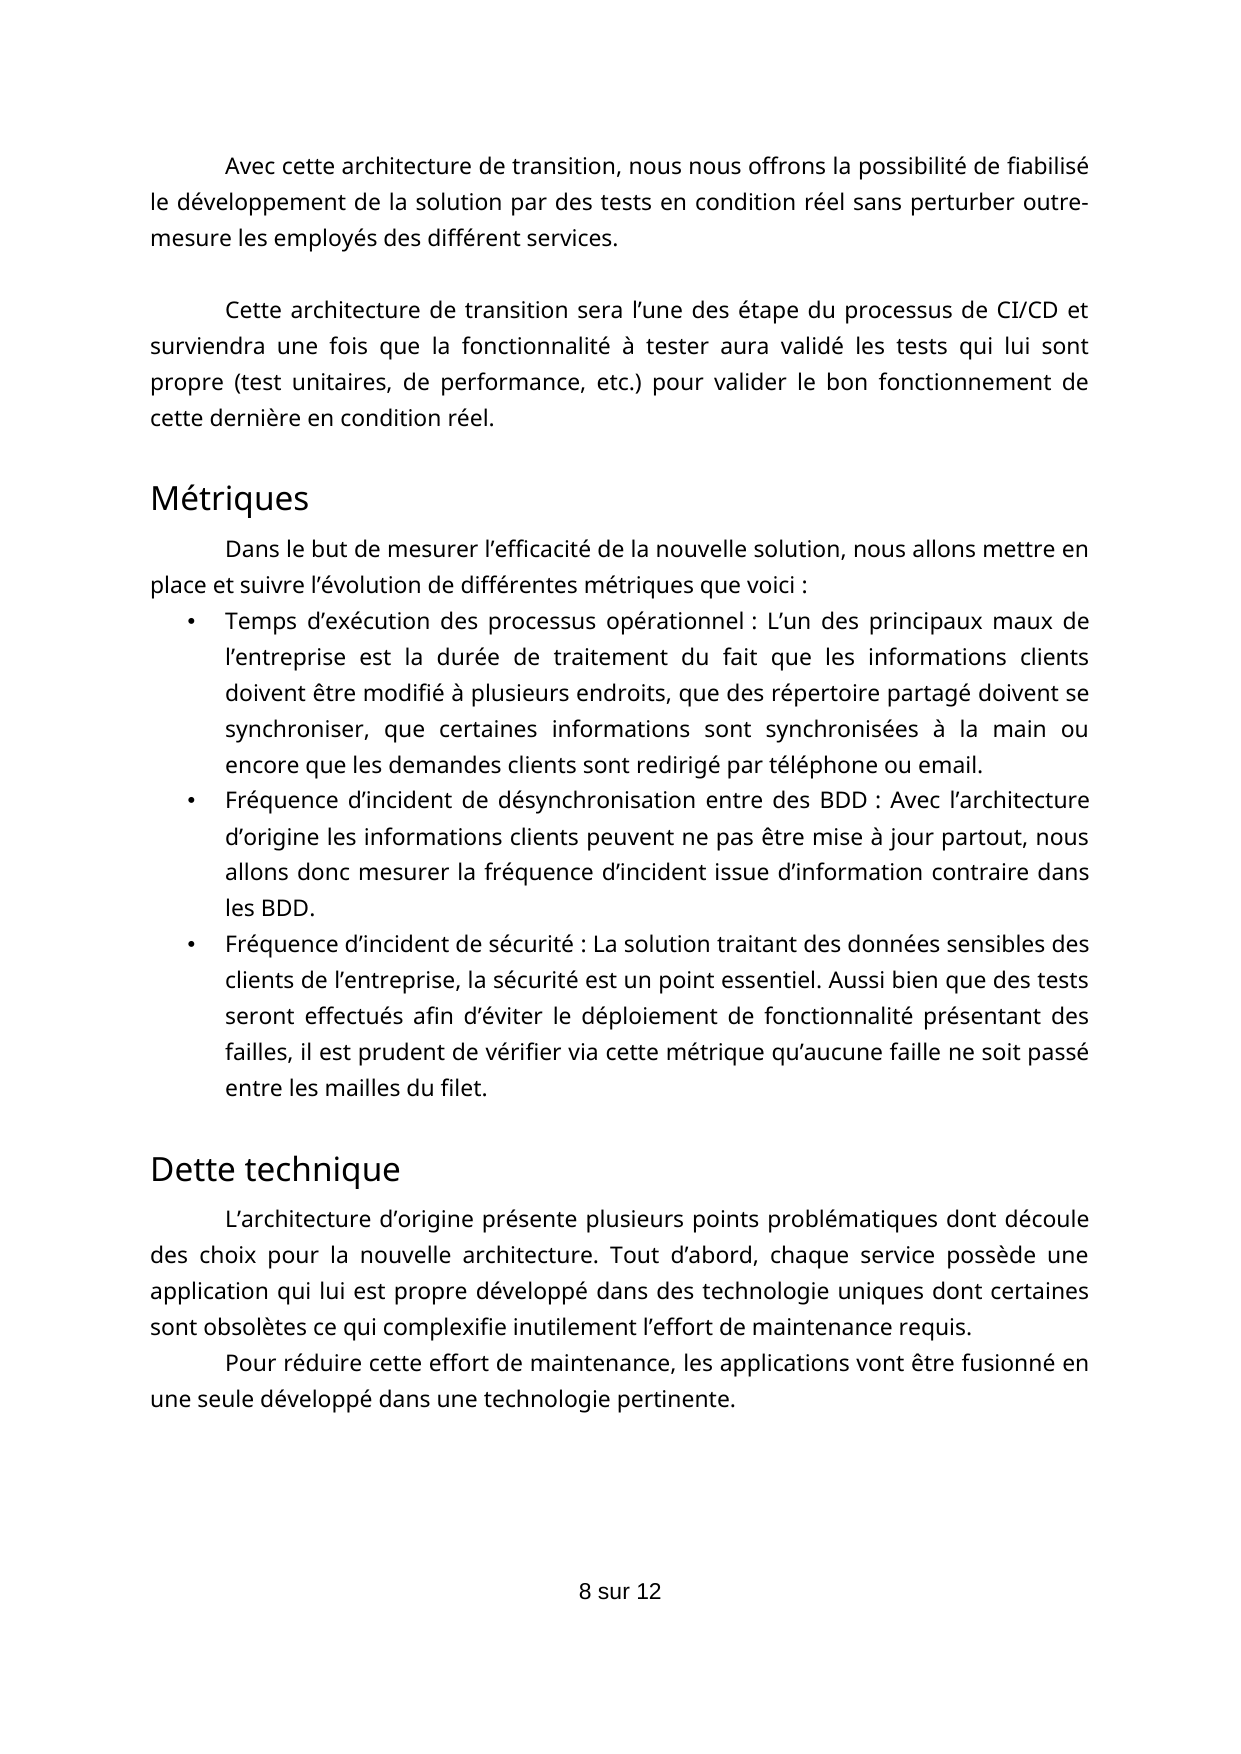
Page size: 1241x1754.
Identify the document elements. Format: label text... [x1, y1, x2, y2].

subtitle Métriques [150, 475, 1090, 520]
text Dans le but de mesurer l’efficacité de la nouvelle solution, nous allons mettre en place et suivre l’évolution de différentes métriques que voici : [150, 533, 1090, 600]
text Cette architecture de transition sera l’une des étape du processus de CI/CD et surviendra une fois que la fonctionnalité à tester aura validé les tests qui lui sont propre (test unitaires, de performance, etc.) pour valider le bon fonctionnement de cette dernière en condition réel. [150, 294, 1090, 433]
text L’architecture d’origine présente plusieurs points problématiques dont découle des choix pour la nouvelle architecture. Tout d’abord, chaque service possède une application qui lui est propre développé dans des technologie uniques dont certaines sont obsolètes ce qui complexifie inutilement l’effort de maintenance requis. [150, 1203, 1090, 1342]
text Pour réduire cette effort de maintenance, les applications vont être fusionné en une seule développé dans une technologie pertinente. [150, 1347, 1090, 1414]
list Fréquence d’incident de sécurité : La solution traitant des données sensibles des clients de l’entreprise, la sécurité est un point essentiel. Aussi bien que des tests seront effectués afin d’éviter le déploiement de fonctionnalité présentant des failles, il est prudent de vérifier via cette métrique qu’aucune faille ne soit passé entre les mailles du filet. [187, 928, 1090, 1103]
list Fréquence d’incident de désynchronisation entre des BDD : Avec l’architecture d’origine les informations clients peuvent ne pas être mise à jour partout, nous allons donc mesurer la fréquence d’incident issue d’information contraire dans les BDD. [187, 784, 1090, 923]
list Temps d’exécution des processus opérationnel : L’un des principaux maux de l’entreprise est la durée de traitement du fait que les informations clients doivent être modifié à plusieurs endroits, que des répertoire partagé doivent se synchroniser, que certaines informations sont synchronisées à la main ou encore que les demandes clients sont redirigé par téléphone ou email. [187, 605, 1090, 780]
subtitle Dette technique [150, 1145, 1090, 1191]
text Avec cette architecture de transition, nous nous offrons la possibilité de fiabilisé le développement de la solution par des tests en condition réel sans perturber outre-mesure les employés des différent services. [150, 150, 1090, 253]
